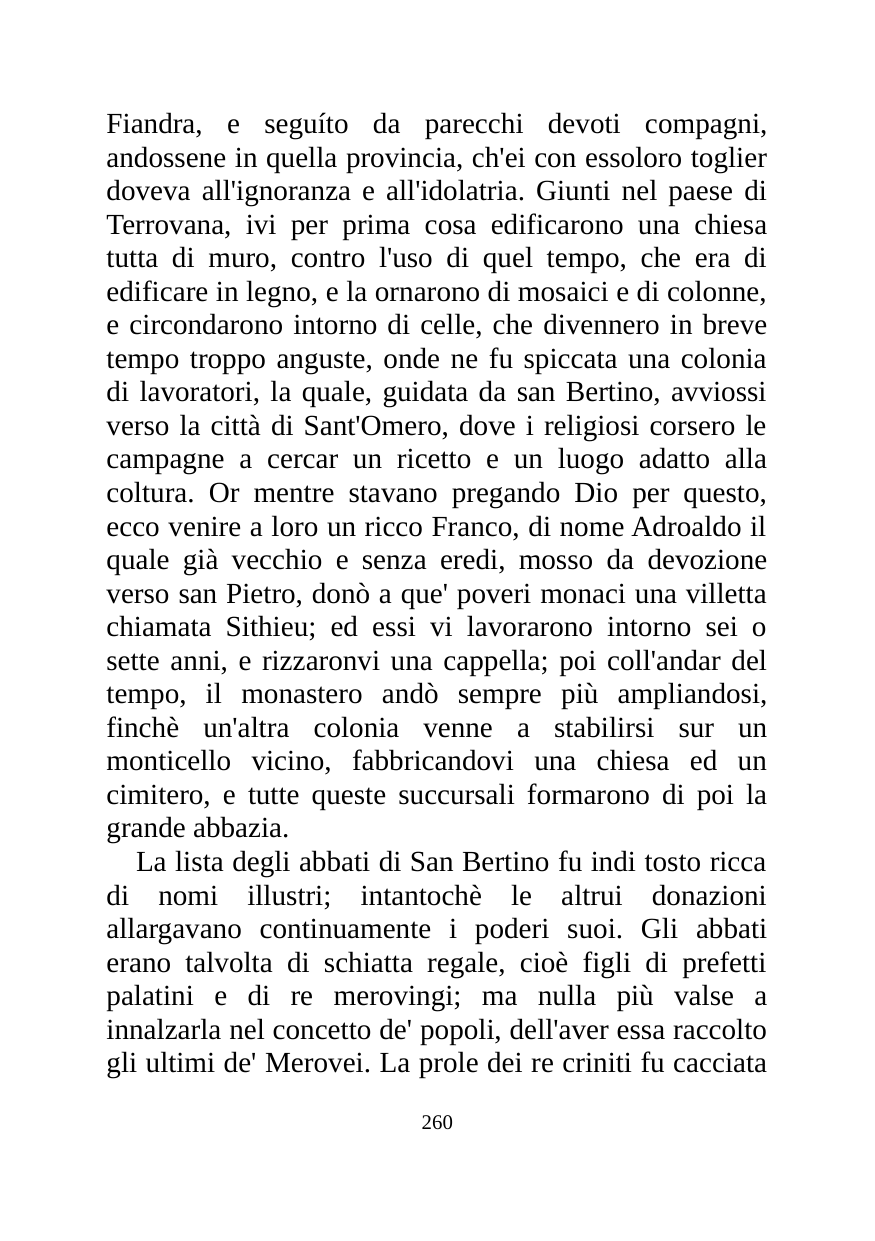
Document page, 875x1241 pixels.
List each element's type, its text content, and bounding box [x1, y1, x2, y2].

text La lista degli abbati di San Bertino fu indi tosto ricca di nomi illustri; intantochè le altrui donazioni allargavano continuamente i poderi suoi. Gli abbati erano talvolta di schiatta regale, cioè figli di prefetti palatini e di re merovingi; ma nulla più valse a innalzarla nel concetto de' popoli, dell'aver essa raccolto gli ultimi de' Merovei. La prole dei re criniti fu cacciata [106, 844, 768, 1079]
text Fiandra, e seguíto da parecchi devoti compagni, andossene in quella provincia, ch'ei con essoloro toglier doveva all'ignoranza e all'idolatria. Giunti nel paese di Terrovana, ivi per prima cosa edificarono una chiesa tutta di muro, contro l'uso di quel tempo, che era di edificare in legno, e la ornarono di mosaici e di colonne, e circondarono intorno di celle, che divennero in breve tempo troppo anguste, onde ne fu spiccata una colonia di lavoratori, la quale, guidata da san Bertino, avviossi verso la città di Sant'Omero, dove i religiosi corsero le campagne a cercar un ricetto e un luogo adatto alla coltura. Or mentre stavano pregando Dio per questo, ecco venire a loro un ricco Franco, di nome Adroaldo il quale già vecchio e senza eredi, mosso da devozione verso san Pietro, donò a que' poveri monaci una villetta chiamata Sithieu; ed essi vi lavorarono intorno sei o sette anni, e rizzaronvi una cappella; poi coll'andar del tempo, il monastero andò sempre più ampliandosi, finchè un'altra colonia venne a stabilirsi sur un monticello vicino, fabbricandovi una chiesa ed un cimitero, e tutte queste succursali formarono di poi la grande abbazia. [106, 106, 768, 844]
